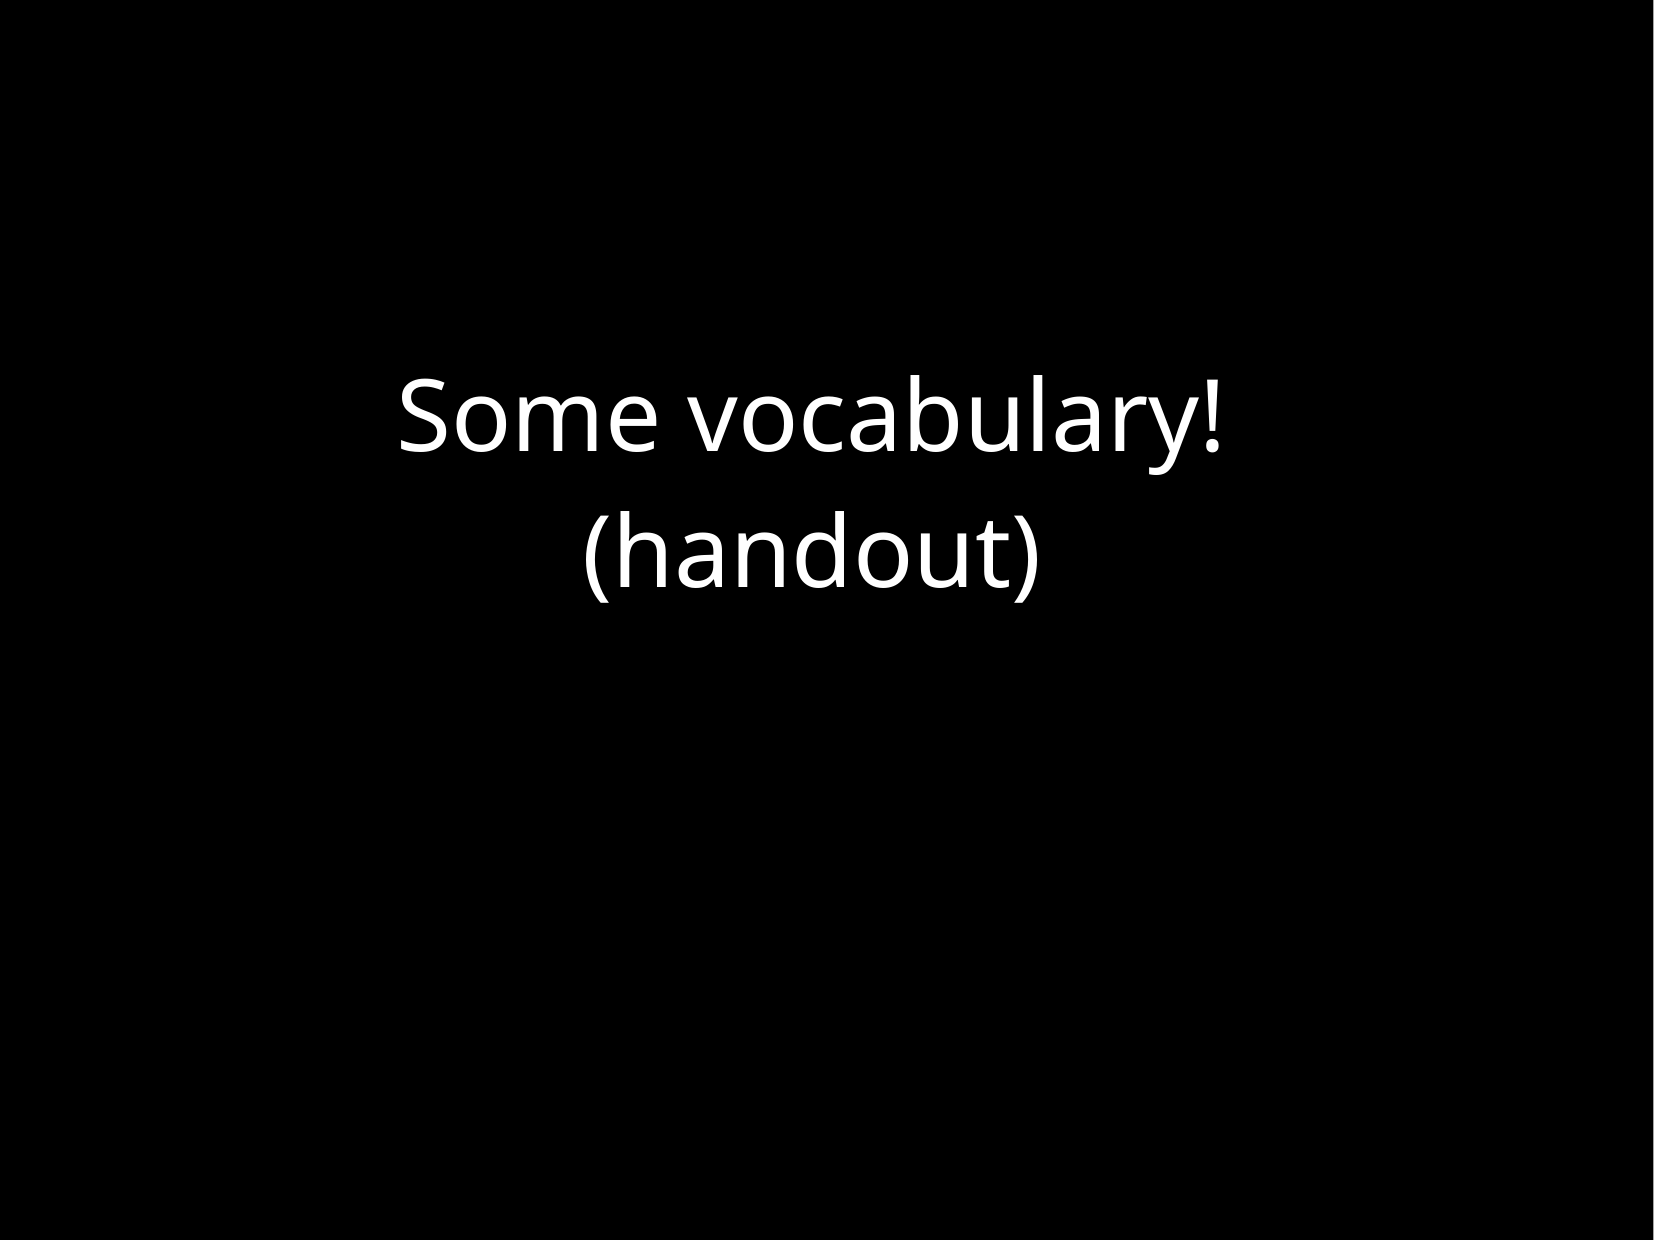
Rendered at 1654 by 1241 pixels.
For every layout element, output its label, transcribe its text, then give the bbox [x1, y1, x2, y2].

subtitle Some vocabulary! (handout) [88, 88, 1536, 1010]
